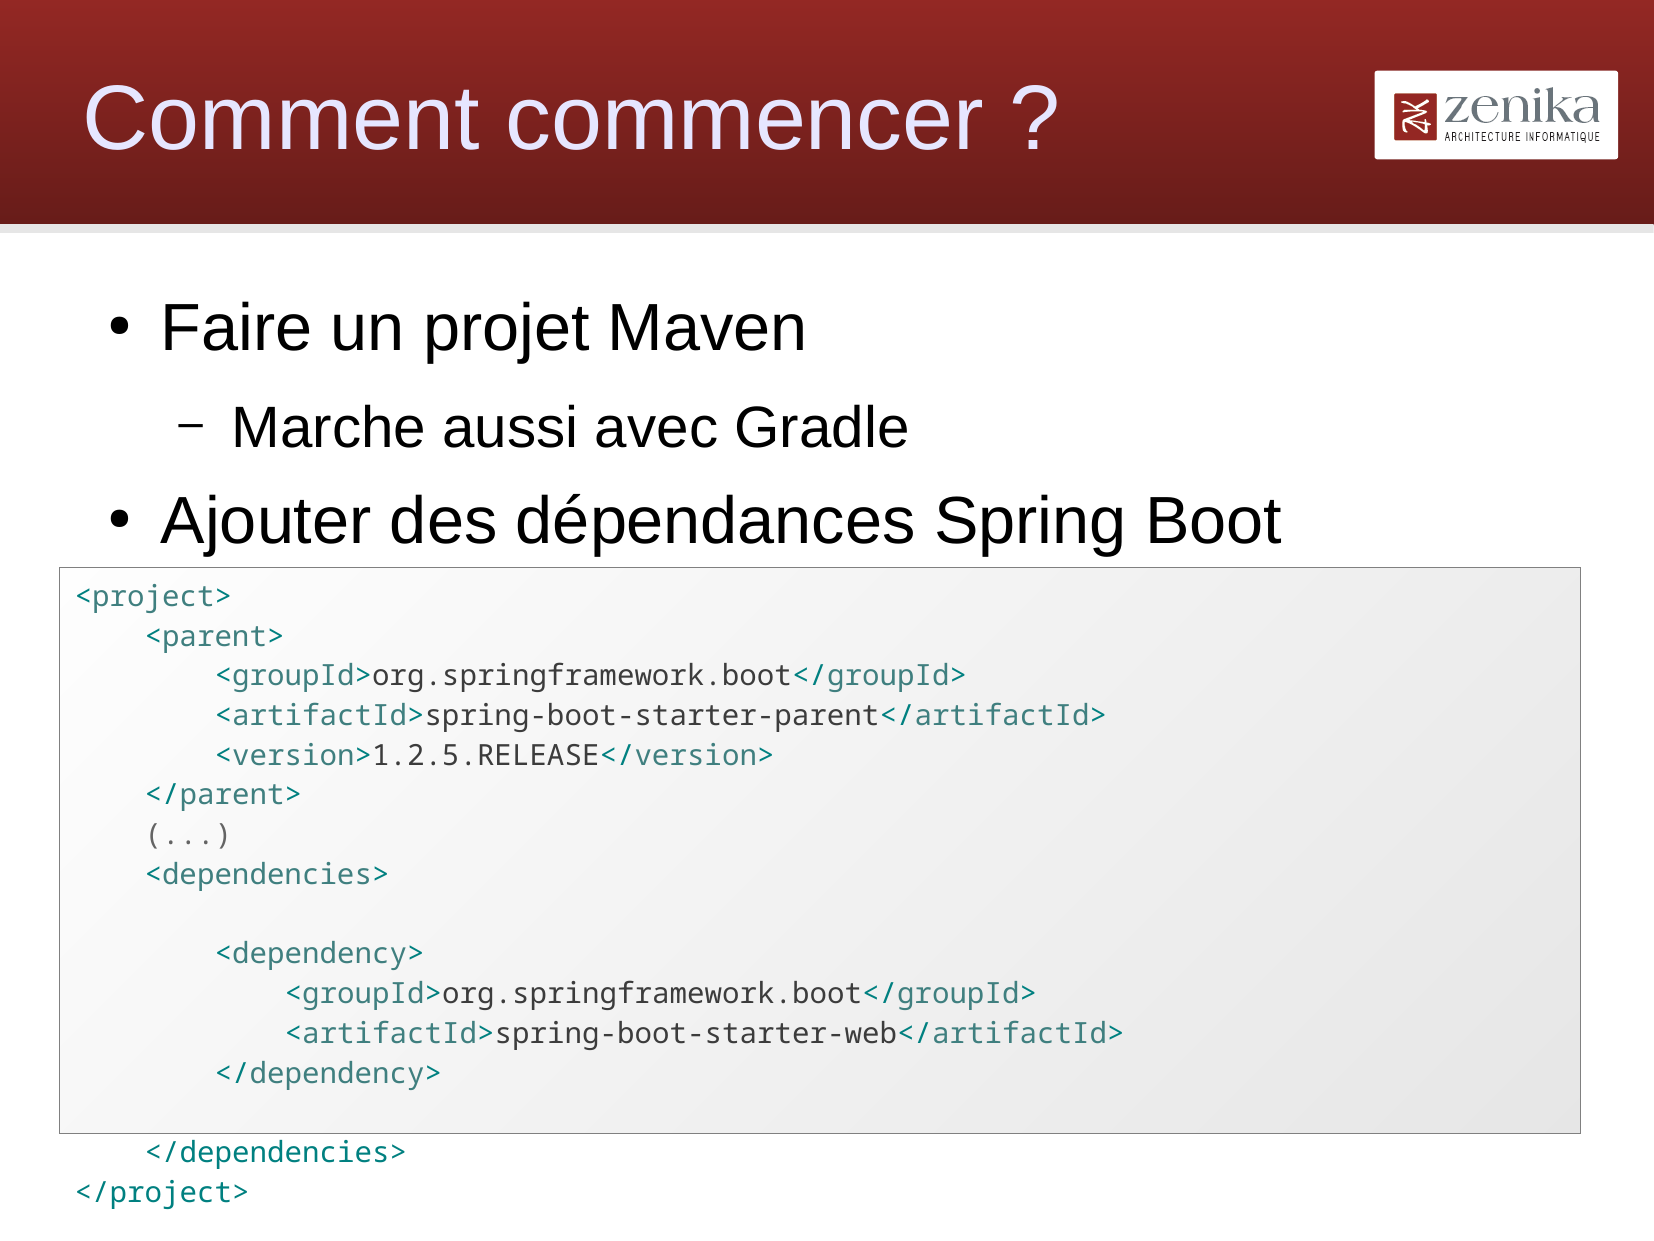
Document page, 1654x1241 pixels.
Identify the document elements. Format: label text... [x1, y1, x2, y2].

text_box <project> <parent> <groupId>org.springframework.boot</groupId> <artifactId>spring-boot-starter-parent</artifactId> <version>1.2.5.RELEASE</version> </parent> (...) <dependencies> <dependency> <groupId>org.springframework.boot</groupId> <artifactId>spring-boot-starter-web</artifactId> </dependency> </dependencies> </project> [59, 567, 1581, 1134]
title Comment commencer ? [82, 13, 1571, 222]
list Faire un projet Maven Marche aussi avec Gradle Ajouter des dépendances Spring Boot [90, 290, 1546, 567]
picture [1571, 82, 1600, 149]
